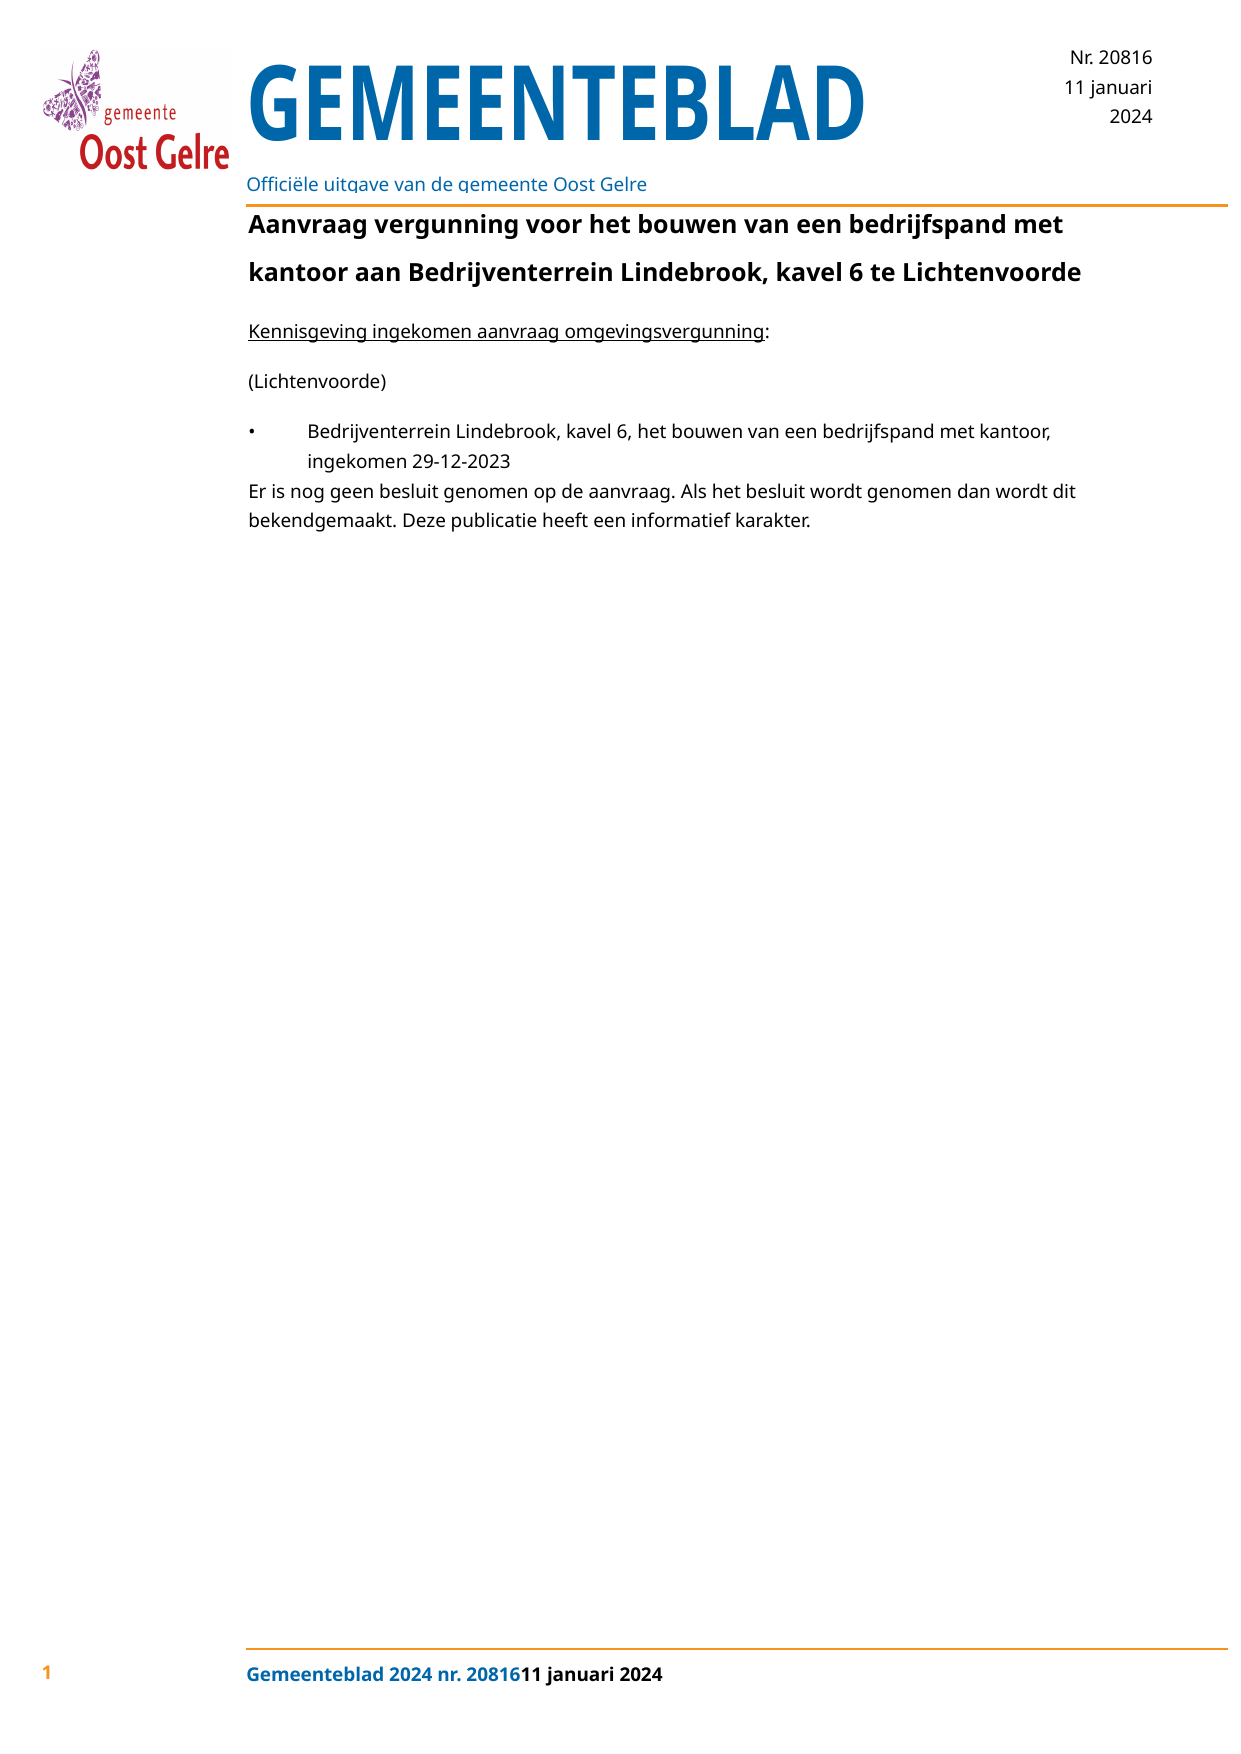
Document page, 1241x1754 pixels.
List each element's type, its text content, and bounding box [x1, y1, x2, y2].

text (Lichtenvoorde) [248, 368, 1152, 394]
text Kennisgeving ingekomen aanvraag omgevingsvergunning: [248, 318, 1152, 344]
list Bedrijventerrein Lindebrook, kavel 6, het bouwen van een bedrijfspand met kantoor, ingekomen 29-12-2023 [248, 419, 1152, 474]
picture [41, 47, 231, 172]
text Er is nog geen besluit genomen op de aanvraag. Als het besluit wordt genomen dan wordt dit bekendgemaakt. Deze publicatie heeft een informatief karakter. [248, 478, 1152, 533]
text Aanvraag vergunning voor het bouwen van een bedrijfspand met kantoor aan Bedrijventerrein Lindebrook, kavel 6 te Lichtenvoorde [248, 207, 1152, 288]
